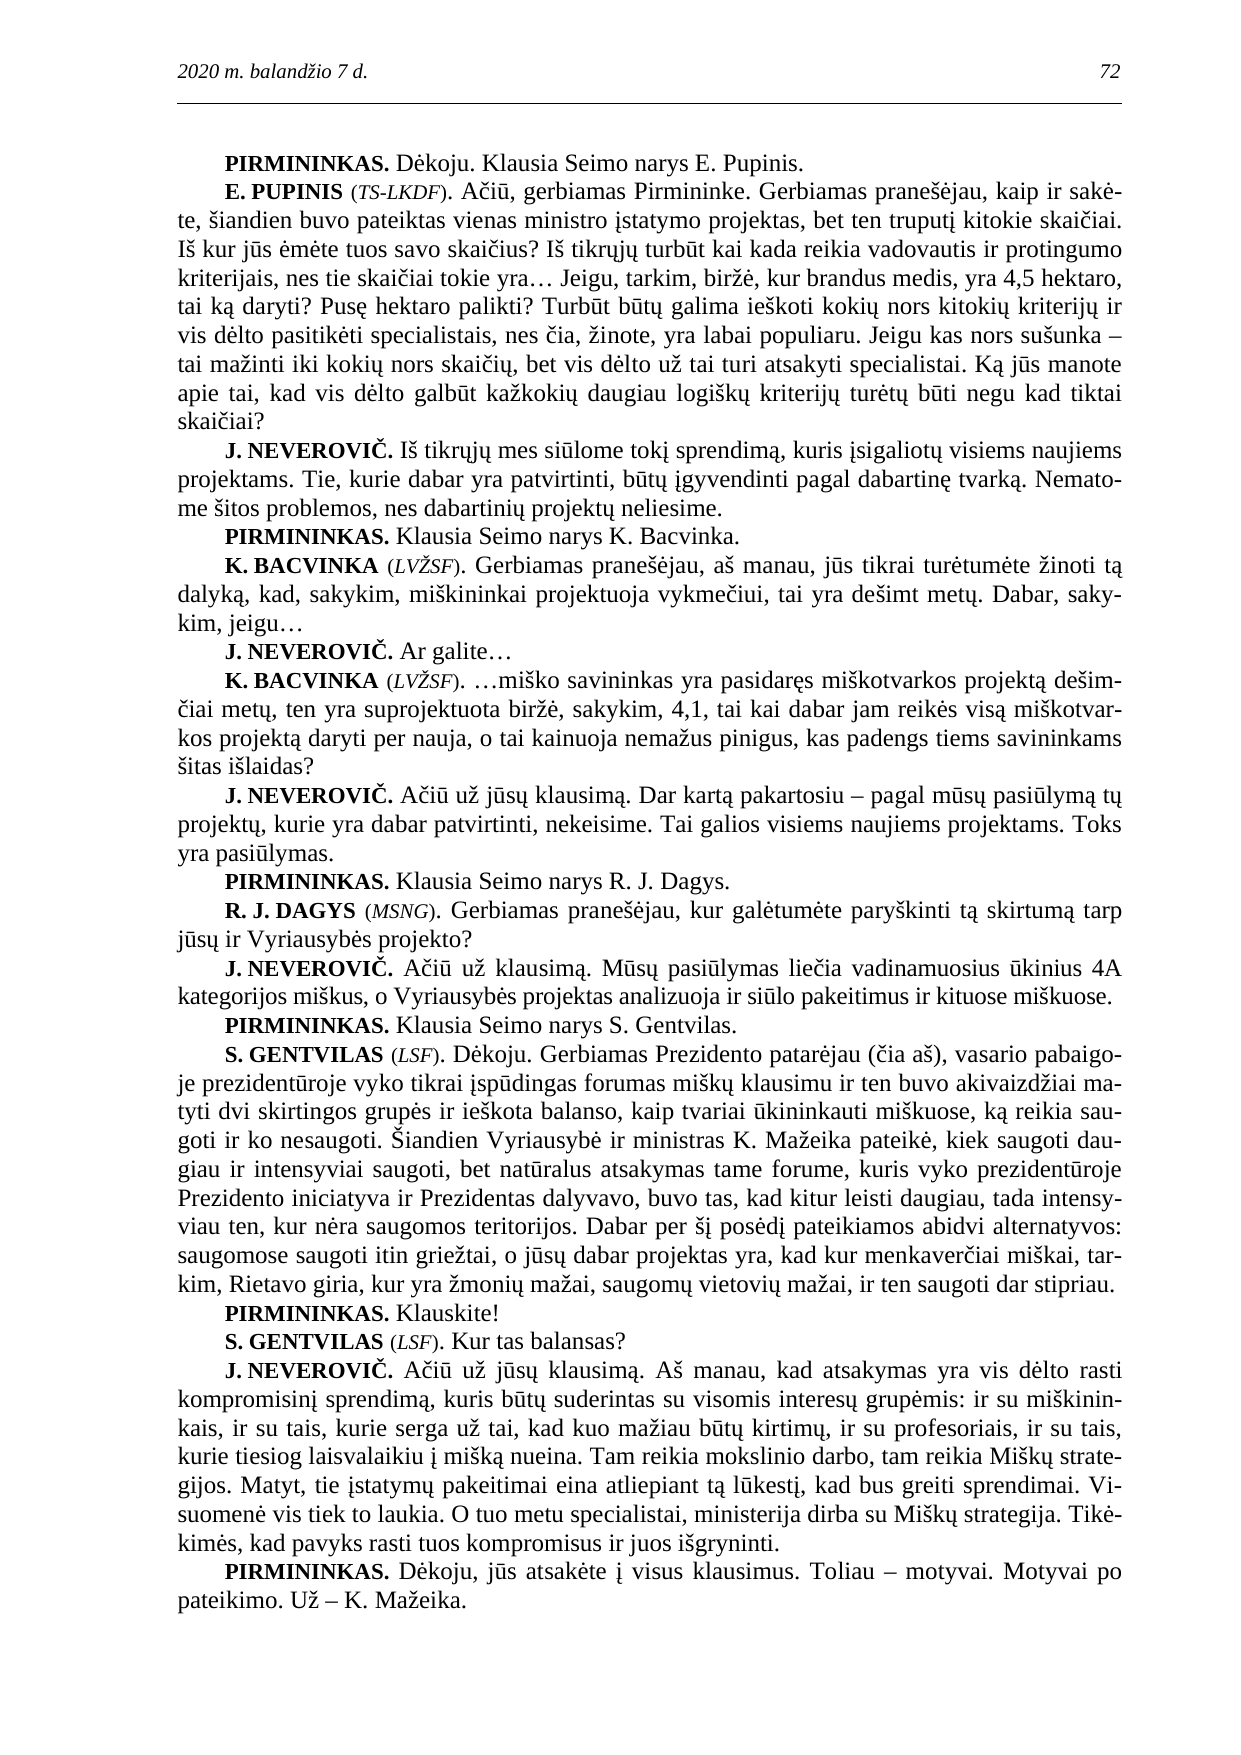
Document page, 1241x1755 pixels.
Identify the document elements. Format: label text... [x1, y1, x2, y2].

text E. PUPINIS (TS-LKDF). Ačiū, ger­bia­mas Pir­mi­nin­ke. Ger­bia­mas pra­ne­šė­jau, kaip ir sa­kė­te, šian­dien bu­vo pa­teik­tas vie­nas mi­nist­ro įsta­ty­mo pro­jek­tas, bet ten tru­pu­tį ki­to­kie skai­čiai. Iš kur jūs ėmė­te tuos sa­vo skai­čius? Iš tik­rų­jų tur­būt kai ka­da rei­kia va­do­vau­tis ir pro­tin­gu­mo kri­te­ri­jais, nes tie skai­čiai to­kie yra… Jei­gu, tar­kim, bir­žė, kur bran­dus me­dis, yra 4,5 hek­ta­ro, tai ką da­ry­ti? Pu­sę hek­ta­ro pa­lik­ti? Tur­būt bū­tų ga­li­ma ieš­ko­ti ko­kių nors ki­to­kių kri­te­ri­jų ir vis dėl­to pa­si­ti­kė­ti spe­cia­lis­tais, nes čia, ži­no­te, yra la­bai po­pu­lia­ru. Jei­gu kas nors su­šun­ka – tai ma­žin­ti iki ko­kių nors skai­čių, bet vis dėl­to už tai tu­ri at­sa­ky­ti spe­cia­lis­tai. Ką jūs ma­no­te apie tai, kad vis dėl­to gal­būt kaž­ko­kių dau­giau lo­giš­kų kri­te­ri­jų tu­rė­tų bū­ti ne­gu kad tik­tai skai­čiai? [177, 176, 1122, 435]
text J. NEVEROVIČ. Iš tik­rų­jų mes siū­lo­me to­kį spren­di­mą, ku­ris įsi­ga­lio­tų vi­siems nau­jiems pro­jek­tams. Tie, ku­rie da­bar yra pa­tvir­tin­ti, bū­tų įgy­ven­din­ti pa­gal da­bar­ti­nę tvar­ką. Ne­ma­to­me ši­tos pro­ble­mos, nes da­bar­ti­nių pro­jek­tų ne­lie­si­me. [177, 435, 1122, 521]
text PIRMININKAS. Klau­sia Sei­mo na­rys S. Gent­vi­las. [177, 1010, 1122, 1039]
text J. NEVEROVIČ. Ačiū už jū­sų klau­si­mą. Dar kar­tą pa­kar­to­siu – pa­gal mū­sų pa­siū­ly­mą tų pro­jek­tų, ku­rie yra da­bar pa­tvir­tin­ti, ne­kei­si­me. Tai ga­lios vi­siems nau­jiems pro­jek­tams. Toks yra pa­siū­ly­mas. [177, 780, 1122, 866]
text K. BACVINKA (LVŽSF). …miš­ko sa­vi­nin­kas yra pa­si­da­ręs miš­kot­var­kos pro­jek­tą de­šim­čiai me­tų, ten yra su­pro­jek­tuo­ta bir­žė, sa­ky­kim, 4,1, tai kai da­bar jam rei­kės vi­są miš­kot­var­kos pro­jek­tą da­ry­ti per nau­ja, o tai kai­nuo­ja ne­ma­žus pi­ni­gus, kas pa­dengs tiems sa­vi­nin­kams ši­tas iš­lai­das? [177, 665, 1122, 780]
text PIRMININKAS. Klau­sia Sei­mo na­rys K. Bac­vin­ka. [177, 521, 1122, 550]
text PIRMININKAS. Klau­sia Sei­mo na­rys R. J. Da­gys. [177, 866, 1122, 895]
text S. GENTVILAS (LSF). Dė­ko­ju. Ger­bia­mas Pre­zi­den­to pa­ta­rė­jau (čia aš), va­sa­rio pa­bai­go­je pre­zi­den­tū­ro­je vy­ko tik­rai įspū­din­gas fo­ru­mas miš­kų klau­si­mu ir ten bu­vo aki­vaiz­džiai ma­ty­ti dvi skir­tin­gos gru­pės ir ieš­ko­ta ba­lan­so, kaip tva­riai ūki­nin­kau­ti miš­kuo­se, ką rei­kia sau­go­ti ir ko ne­sau­go­ti. Šian­dien Vy­riau­sy­bė ir mi­nist­ras K. Ma­žei­ka pa­tei­kė, kiek sau­go­ti dau­giau ir in­ten­sy­viai sau­go­ti, bet na­tū­ra­lus at­sa­ky­mas ta­me fo­ru­me, ku­ris vy­ko pre­zi­den­tū­ro­je Pre­zi­den­to ini­cia­ty­va ir Pre­zi­den­tas da­ly­va­vo, bu­vo tas, kad ki­tur leis­ti dau­giau, ta­da in­ten­sy­viau ten, kur nė­ra sau­go­mos te­ri­to­ri­jos. Da­bar per šį po­sė­dį pa­tei­kia­mos abid­vi al­ter­na­ty­vos: sau­go­mo­se sau­go­ti itin griež­tai, o jū­sų da­bar pro­jek­tas yra, kad kur men­ka­ver­čiai miš­kai, tar­kim, Rie­ta­vo gi­ria, kur yra žmo­nių ma­žai, sau­go­mų vie­to­vių ma­žai, ir ten sau­go­ti dar stip­riau. [177, 1039, 1122, 1298]
text PIRMININKAS. Dė­ko­ju. Klau­sia Sei­mo na­rys E. Pu­pi­nis. [177, 148, 1122, 176]
text J. NEVEROVIČ. Ar ga­li­te… [177, 636, 1122, 665]
text S. GENTVILAS (LSF). Kur tas ba­lan­sas? [177, 1326, 1122, 1355]
text K. BACVINKA (LVŽSF). Ger­bia­mas pra­ne­šė­jau, aš ma­nau, jūs tik­rai tu­rė­tu­mė­te ži­no­ti tą da­ly­ką, kad, sa­ky­kim, miš­ki­nin­kai pro­jek­tuo­ja vyk­me­čiui, tai yra de­šimt me­tų. Da­bar, sa­ky­kim, jei­gu… [177, 550, 1122, 636]
text J. NEVEROVIČ. Ačiū už klau­si­mą. Mū­sų pa­siū­ly­mas lie­čia va­di­na­muo­sius ūki­nius 4A ka­te­go­ri­jos miš­kus, o Vy­riau­sy­bės pro­jek­tas ana­li­zuo­ja ir siū­lo pa­kei­ti­mus ir ki­tuo­se miš­kuo­se. [177, 953, 1122, 1010]
text J. NEVEROVIČ. Ačiū už jū­sų klau­si­mą. Aš ma­nau, kad at­sa­ky­mas yra vis dėl­to ras­ti kom­pro­mi­si­nį spren­di­mą, ku­ris bū­tų su­de­rin­tas su vi­so­mis in­te­re­sų gru­pė­mis: ir su miš­ki­nin­kais, ir su tais, ku­rie ser­ga už tai, kad kuo ma­žiau bū­tų kir­ti­mų, ir su pro­fe­so­riais, ir su tais, ku­rie tie­siog lais­va­lai­kiu į miš­ką nu­ei­na. Tam rei­kia moks­li­nio dar­bo, tam rei­kia Miš­kų stra­te­gi­jos. Ma­tyt, tie įsta­ty­mų pa­kei­ti­mai ei­na at­lie­piant tą lū­kes­tį, kad bus grei­ti spren­di­mai. Vi­suo­me­nė vis tiek to lau­kia. O tuo me­tu spe­cia­lis­tai, mi­nis­te­ri­ja dir­ba su Miš­kų stra­te­gi­ja. Ti­kė­ki­mės, kad pa­vyks ras­ti tuos kom­pro­mi­sus ir juos iš­gry­nin­ti. [177, 1355, 1122, 1556]
text PIRMININKAS. Klaus­ki­te! [177, 1298, 1122, 1326]
text R. J. DAGYS (MSNG). Ger­bia­mas pra­ne­šė­jau, kur ga­lė­tu­mė­te pa­ryš­kin­ti tą skir­tu­mą tarp jū­sų ir Vy­riau­sy­bės pro­jek­to? [177, 895, 1122, 953]
text PIRMININKAS. Dė­ko­ju, jūs at­sa­kė­te į vi­sus klau­si­mus. To­liau – mo­ty­vai. Mo­ty­vai po pa­tei­ki­mo. Už – K. Ma­žei­ka. [177, 1556, 1122, 1614]
